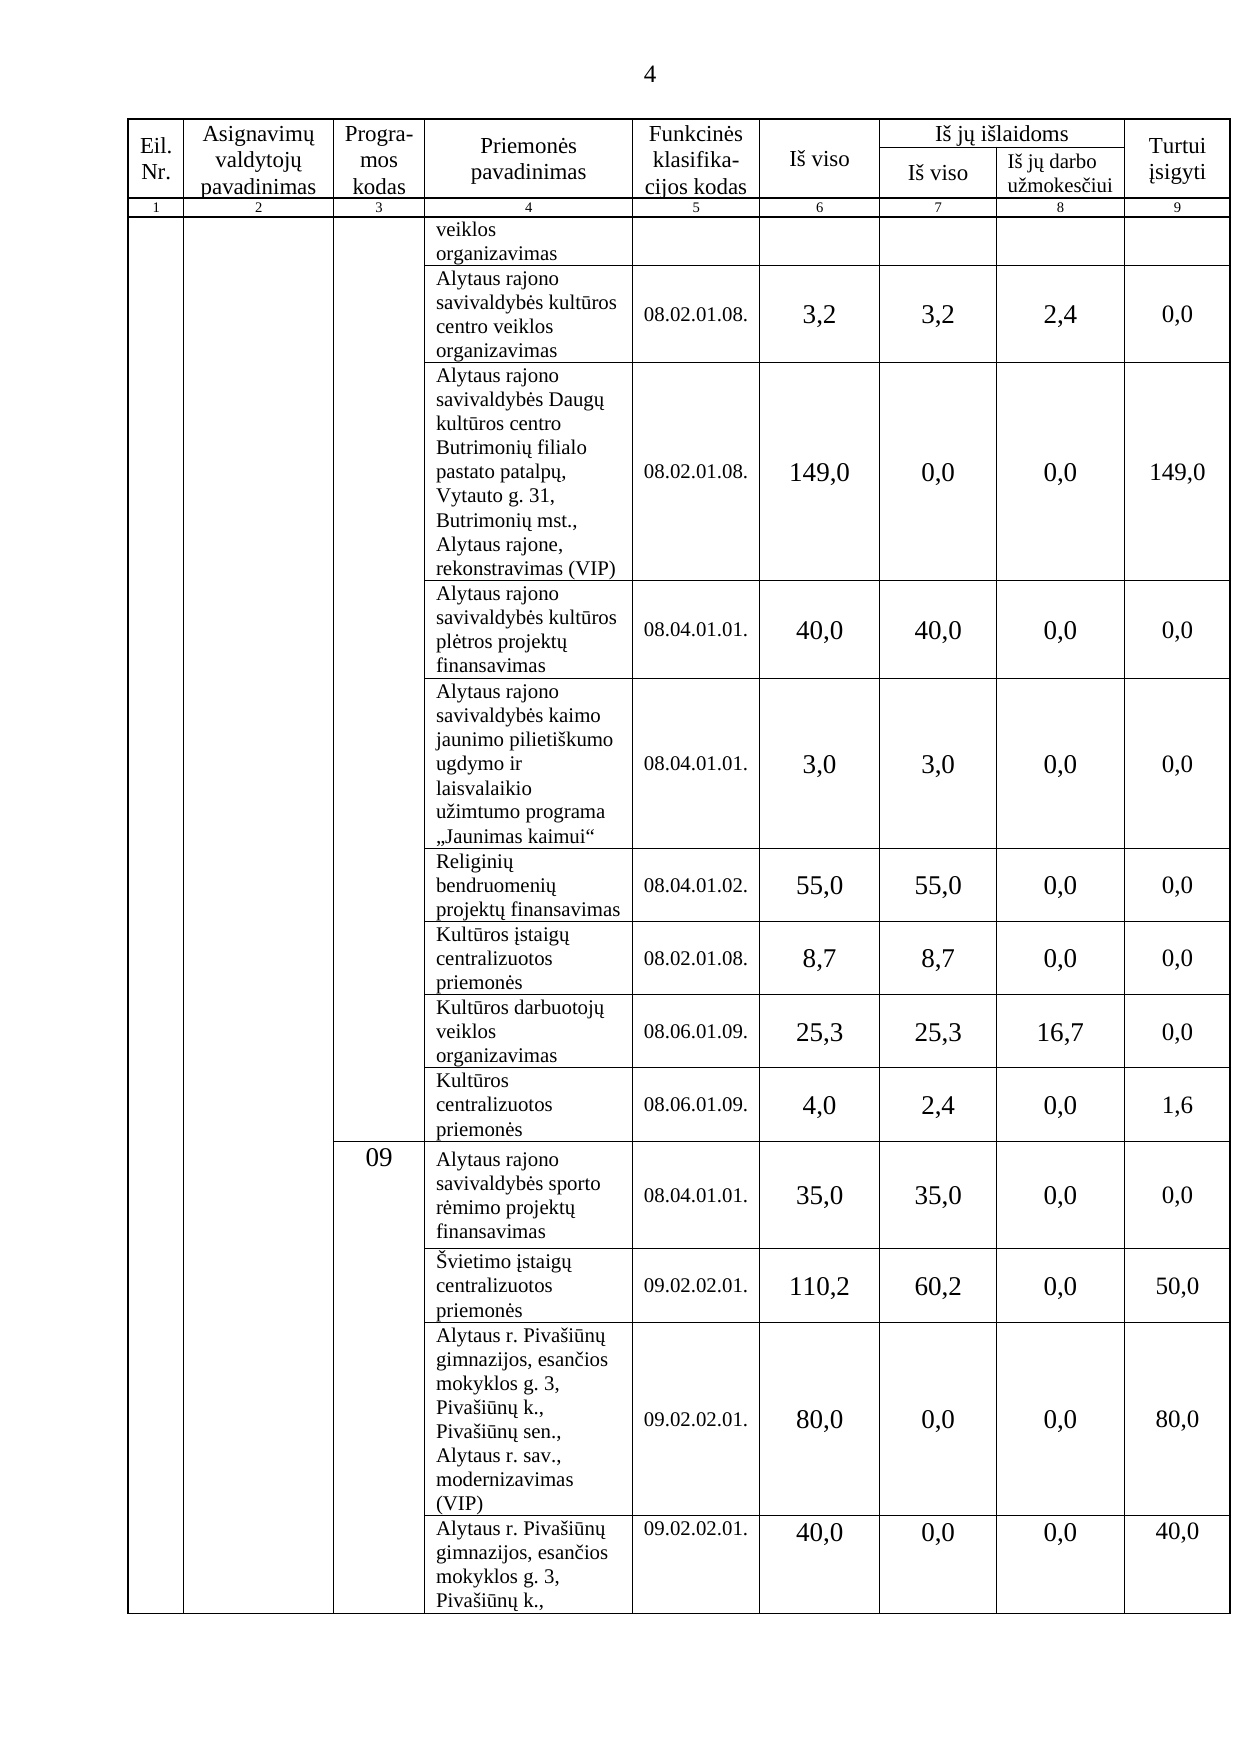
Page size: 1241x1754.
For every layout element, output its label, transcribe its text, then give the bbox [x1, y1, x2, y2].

table_cell 0,0 [880, 363, 996, 580]
table_cell 0,0 [880, 1516, 996, 1612]
table_cell 09 [334, 1142, 424, 1612]
table_cell Alytaus r. Pivašiūnų gimnazijos, esančios mokyklos g. 3, Pivašiūnų k., [425, 1516, 632, 1612]
table_cell 16,7 [997, 995, 1124, 1067]
table_cell [633, 218, 759, 265]
table_cell 3 [334, 199, 424, 216]
table_cell 0,0 [1125, 1142, 1229, 1248]
table_cell [184, 218, 333, 1612]
table_cell 0,0 [997, 1516, 1124, 1612]
table_header Funkcinės klasifika-cijos kodas [633, 120, 759, 197]
table_cell 80,0 [760, 1323, 879, 1515]
table_cell 4,0 [760, 1068, 879, 1141]
table_header Progra-mos kodas [334, 120, 424, 197]
table_cell 2,4 [880, 1068, 996, 1141]
table_cell 08.02.01.08. [633, 266, 759, 362]
table_cell 60,2 [880, 1249, 996, 1322]
table_cell 2 [184, 199, 333, 216]
table_cell Alytaus rajono savivaldybės sporto rėmimo projektų finansavimas [425, 1142, 632, 1248]
table_cell 0,0 [997, 922, 1124, 994]
table_cell 55,0 [760, 849, 879, 921]
table_cell 08.04.01.02. [633, 849, 759, 921]
table_cell 149,0 [760, 363, 879, 580]
table_cell Alytaus rajono savivaldybės kultūros centro veiklos organizavimas [425, 266, 632, 362]
table_cell 0,0 [1125, 995, 1229, 1067]
table_cell Alytaus rajono savivaldybės kaimo jaunimo pilietiškumo ugdymo ir laisvalaikio užimtumo programa „Jaunimas kaimui“ [425, 679, 632, 848]
table_cell 6 [760, 199, 879, 216]
table_cell 7 [880, 199, 996, 216]
table_cell 0,0 [997, 1142, 1124, 1248]
table_cell Kultūros darbuotojų veiklos organizavimas [425, 995, 632, 1067]
table_cell 0,0 [997, 1068, 1124, 1141]
table_header Asignavimų valdytojų pavadinimas [184, 120, 333, 197]
table_cell 09.02.02.01. [633, 1249, 759, 1322]
table_cell 3,2 [760, 266, 879, 362]
table_cell Iš viso [880, 148, 996, 197]
table_cell 4 [425, 199, 632, 216]
table_cell 0,0 [1125, 922, 1229, 994]
table_cell 35,0 [880, 1142, 996, 1248]
table_cell Kultūros įstaigų centralizuotos priemonės [425, 922, 632, 994]
table_cell 5 [633, 199, 759, 216]
table_cell 25,3 [760, 995, 879, 1067]
table_cell 3,2 [880, 266, 996, 362]
table_cell 08.04.01.01. [633, 581, 759, 678]
table_cell Alytaus rajono savivaldybės Daugų kultūros centro Butrimonių filialo pastato patalpų, Vytauto g. 31, Butrimonių mst., Alytaus rajone, rekonstravimas (VIP) [425, 363, 632, 580]
table_cell 08.04.01.01. [633, 679, 759, 848]
table_cell 0,0 [997, 363, 1124, 580]
table_cell Kultūros centralizuotos priemonės [425, 1068, 632, 1141]
table_cell 08.02.01.08. [633, 922, 759, 994]
table_header Eil. Nr. [129, 120, 183, 197]
table_cell 0,0 [997, 849, 1124, 921]
table_cell 1 [129, 199, 183, 216]
table_header Iš jų išlaidoms [880, 120, 1124, 147]
table_cell 0,0 [1125, 581, 1229, 678]
table_cell 55,0 [880, 849, 996, 921]
table_cell 0,0 [997, 679, 1124, 848]
table_cell 8,7 [880, 922, 996, 994]
table_cell 25,3 [880, 995, 996, 1067]
table_cell 09.02.02.01. [633, 1516, 759, 1612]
table_cell Švietimo įstaigų centralizuotos priemonės [425, 1249, 632, 1322]
table_cell [334, 218, 424, 1141]
table_cell 3,0 [760, 679, 879, 848]
table_cell 08.06.01.09. [633, 995, 759, 1067]
table_cell 08.06.01.09. [633, 1068, 759, 1141]
table_cell 40,0 [1125, 1516, 1229, 1612]
table_cell 149,0 [1125, 363, 1229, 580]
table_cell 0,0 [1125, 679, 1229, 848]
table_cell Alytaus r. Pivašiūnų gimnazijos, esančios mokyklos g. 3, Pivašiūnų k., Pivašiūnų sen., Alytaus r. sav., modernizavimas (VIP) [425, 1323, 632, 1515]
table_cell 09.02.02.01. [633, 1323, 759, 1515]
table_cell [1125, 218, 1229, 265]
table_cell 0,0 [1125, 266, 1229, 362]
table_cell [129, 218, 183, 1612]
table_cell 0,0 [880, 1323, 996, 1515]
table_cell [997, 218, 1124, 265]
table_cell 0,0 [997, 1323, 1124, 1515]
table_cell [760, 218, 879, 265]
table_cell 9 [1125, 199, 1229, 216]
table_header Iš viso [760, 120, 879, 197]
table_cell Religinių bendruomenių projektų finansavimas [425, 849, 632, 921]
table_cell 40,0 [880, 581, 996, 678]
table_cell veiklos organizavimas [425, 218, 632, 265]
table_cell 0,0 [997, 1249, 1124, 1322]
table_cell 40,0 [760, 1516, 879, 1612]
table_cell Alytaus rajono savivaldybės kultūros plėtros projektų finansavimas [425, 581, 632, 678]
table_cell 40,0 [760, 581, 879, 678]
table_header Priemonės pavadinimas [425, 120, 632, 197]
table_cell 08.04.01.01. [633, 1142, 759, 1248]
table_cell 08.02.01.08. [633, 363, 759, 580]
table_cell 0,0 [997, 581, 1124, 678]
table_cell 0,0 [1125, 849, 1229, 921]
table_cell Iš jų darbo užmokesčiui [997, 148, 1124, 197]
table_cell 8 [997, 199, 1124, 216]
table_header Turtui įsigyti [1125, 120, 1229, 197]
table_cell 80,0 [1125, 1323, 1229, 1515]
table_cell 110,2 [760, 1249, 879, 1322]
table_cell 50,0 [1125, 1249, 1229, 1322]
table_cell 2,4 [997, 266, 1124, 362]
table_cell 35,0 [760, 1142, 879, 1248]
table_cell 1,6 [1125, 1068, 1229, 1141]
table_cell 8,7 [760, 922, 879, 994]
table_cell [880, 218, 996, 265]
table_cell 3,0 [880, 679, 996, 848]
